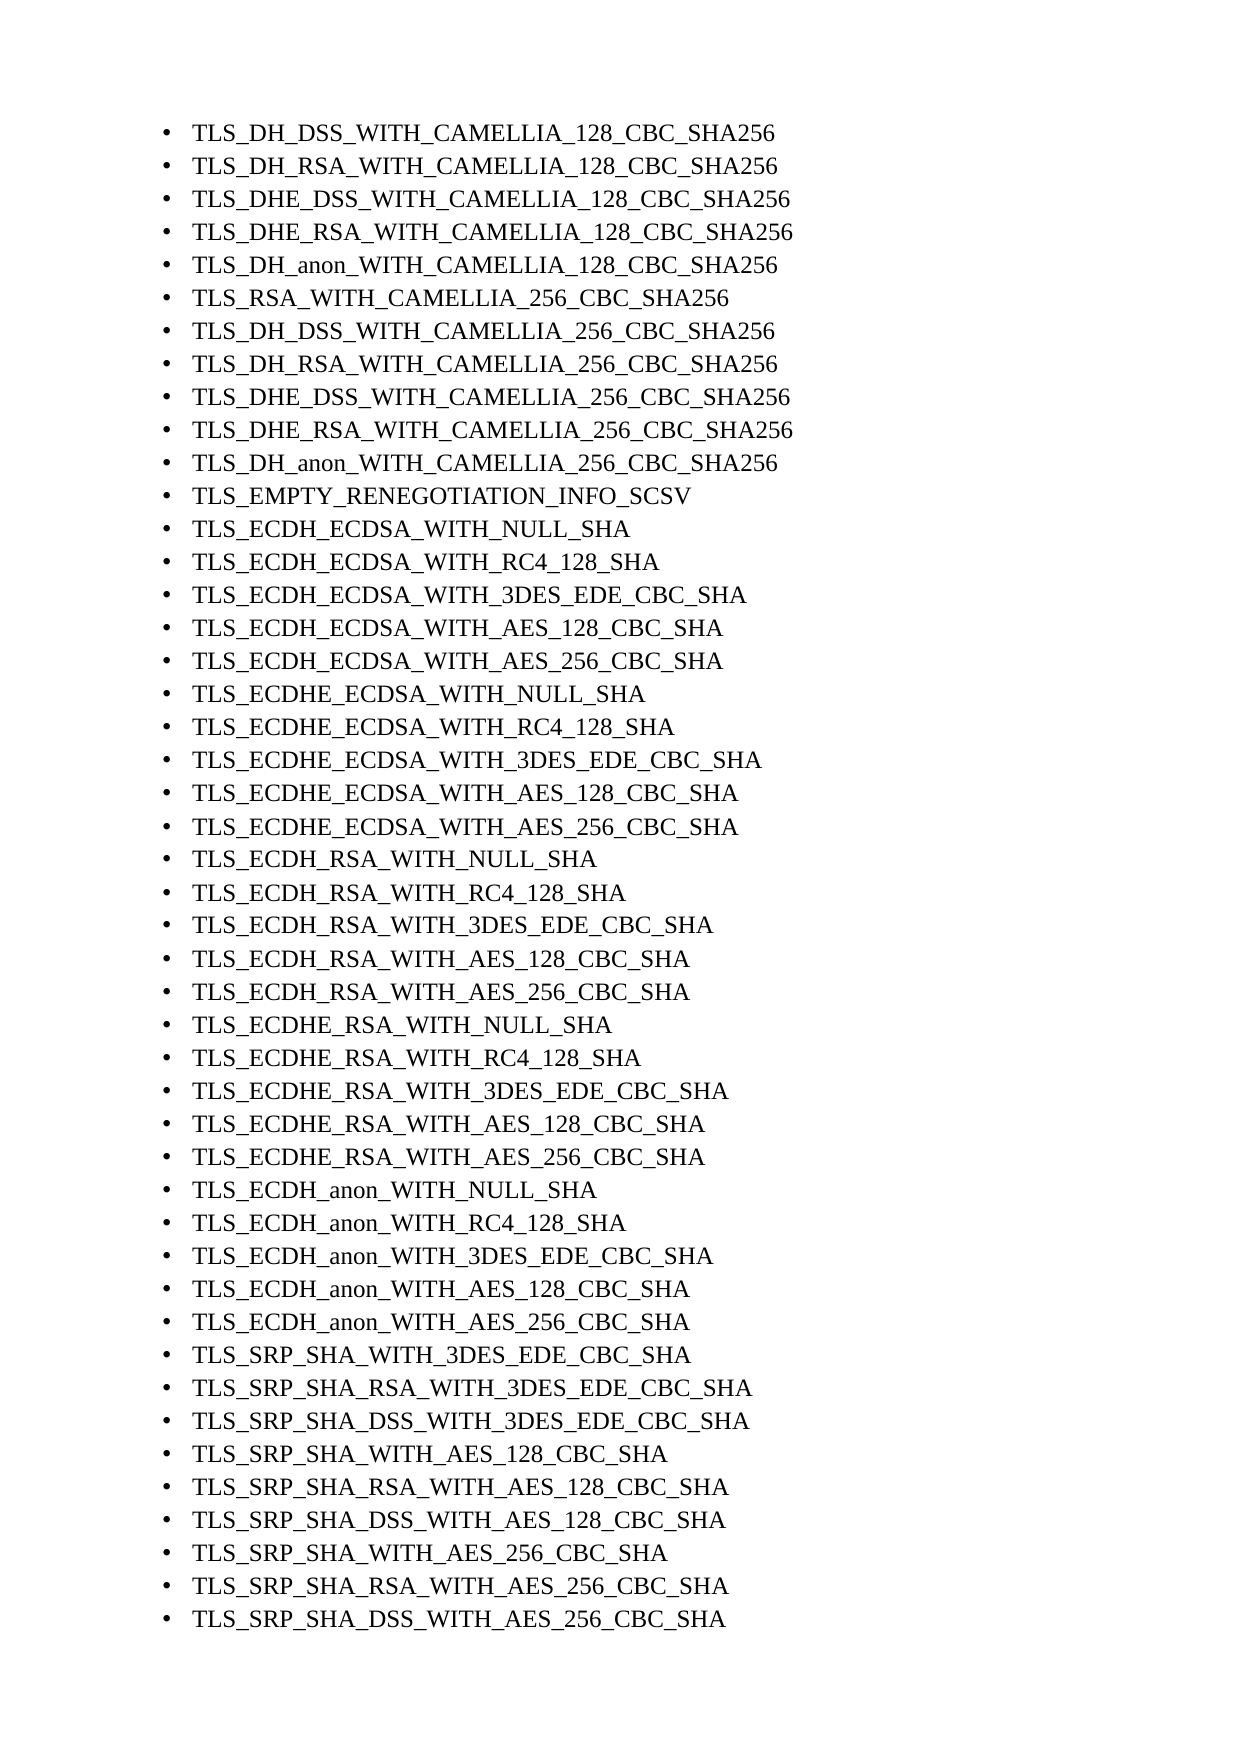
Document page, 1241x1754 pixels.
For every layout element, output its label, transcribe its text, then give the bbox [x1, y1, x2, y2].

list TLS_ECDHE_ECDSA_WITH_AES_128_CBC_SHA [162, 778, 1122, 807]
list TLS_DHE_RSA_WITH_CAMELLIA_128_CBC_SHA256 [162, 217, 1122, 246]
list TLS_ECDH_anon_WITH_AES_128_CBC_SHA [162, 1274, 1122, 1303]
list TLS_SRP_SHA_WITH_AES_256_CBC_SHA [162, 1538, 1122, 1567]
list TLS_SRP_SHA_DSS_WITH_AES_128_CBC_SHA [162, 1505, 1122, 1534]
list TLS_ECDH_anon_WITH_AES_256_CBC_SHA [162, 1307, 1122, 1336]
list TLS_SRP_SHA_RSA_WITH_AES_128_CBC_SHA [162, 1472, 1122, 1501]
list TLS_ECDH_ECDSA_WITH_AES_128_CBC_SHA [162, 613, 1122, 642]
list TLS_ECDH_RSA_WITH_AES_256_CBC_SHA [162, 977, 1122, 1005]
list TLS_ECDH_RSA_WITH_NULL_SHA [162, 844, 1122, 873]
list TLS_DH_RSA_WITH_CAMELLIA_256_CBC_SHA256 [162, 349, 1122, 378]
list TLS_DHE_DSS_WITH_CAMELLIA_128_CBC_SHA256 [162, 184, 1122, 213]
list TLS_ECDH_anon_WITH_NULL_SHA [162, 1175, 1122, 1203]
list TLS_SRP_SHA_RSA_WITH_AES_256_CBC_SHA [162, 1571, 1122, 1600]
list TLS_ECDHE_RSA_WITH_NULL_SHA [162, 1010, 1122, 1038]
list TLS_DH_anon_WITH_CAMELLIA_128_CBC_SHA256 [162, 250, 1122, 279]
list TLS_ECDH_ECDSA_WITH_3DES_EDE_CBC_SHA [162, 580, 1122, 609]
list TLS_ECDH_ECDSA_WITH_RC4_128_SHA [162, 547, 1122, 576]
list TLS_SRP_SHA_RSA_WITH_3DES_EDE_CBC_SHA [162, 1373, 1122, 1402]
list TLS_ECDH_RSA_WITH_3DES_EDE_CBC_SHA [162, 911, 1122, 939]
list TLS_SRP_SHA_DSS_WITH_AES_256_CBC_SHA [162, 1604, 1122, 1633]
list TLS_DH_DSS_WITH_CAMELLIA_256_CBC_SHA256 [162, 316, 1122, 345]
list TLS_ECDHE_ECDSA_WITH_AES_256_CBC_SHA [162, 812, 1122, 840]
list TLS_SRP_SHA_WITH_3DES_EDE_CBC_SHA [162, 1340, 1122, 1369]
list TLS_ECDH_RSA_WITH_AES_128_CBC_SHA [162, 944, 1122, 972]
list TLS_ECDHE_ECDSA_WITH_NULL_SHA [162, 679, 1122, 708]
list TLS_DHE_DSS_WITH_CAMELLIA_256_CBC_SHA256 [162, 382, 1122, 411]
list TLS_ECDHE_RSA_WITH_3DES_EDE_CBC_SHA [162, 1076, 1122, 1104]
list TLS_DHE_RSA_WITH_CAMELLIA_256_CBC_SHA256 [162, 415, 1122, 444]
list TLS_ECDH_ECDSA_WITH_AES_256_CBC_SHA [162, 646, 1122, 675]
list TLS_ECDHE_ECDSA_WITH_RC4_128_SHA [162, 712, 1122, 741]
list TLS_ECDHE_RSA_WITH_RC4_128_SHA [162, 1043, 1122, 1071]
list TLS_ECDHE_RSA_WITH_AES_256_CBC_SHA [162, 1142, 1122, 1171]
list TLS_ECDHE_RSA_WITH_AES_128_CBC_SHA [162, 1109, 1122, 1137]
list TLS_EMPTY_RENEGOTIATION_INFO_SCSV [162, 481, 1122, 510]
list TLS_SRP_SHA_DSS_WITH_3DES_EDE_CBC_SHA [162, 1406, 1122, 1435]
list TLS_DH_RSA_WITH_CAMELLIA_128_CBC_SHA256 [162, 151, 1122, 180]
list TLS_ECDH_anon_WITH_3DES_EDE_CBC_SHA [162, 1241, 1122, 1269]
list TLS_ECDHE_ECDSA_WITH_3DES_EDE_CBC_SHA [162, 746, 1122, 774]
list TLS_ECDH_anon_WITH_RC4_128_SHA [162, 1208, 1122, 1237]
list TLS_SRP_SHA_WITH_AES_128_CBC_SHA [162, 1439, 1122, 1468]
list TLS_DH_anon_WITH_CAMELLIA_256_CBC_SHA256 [162, 448, 1122, 477]
list TLS_ECDH_RSA_WITH_RC4_128_SHA [162, 878, 1122, 906]
list TLS_RSA_WITH_CAMELLIA_256_CBC_SHA256 [162, 283, 1122, 312]
list TLS_ECDH_ECDSA_WITH_NULL_SHA [162, 514, 1122, 543]
list TLS_DH_DSS_WITH_CAMELLIA_128_CBC_SHA256 [162, 118, 1122, 147]
